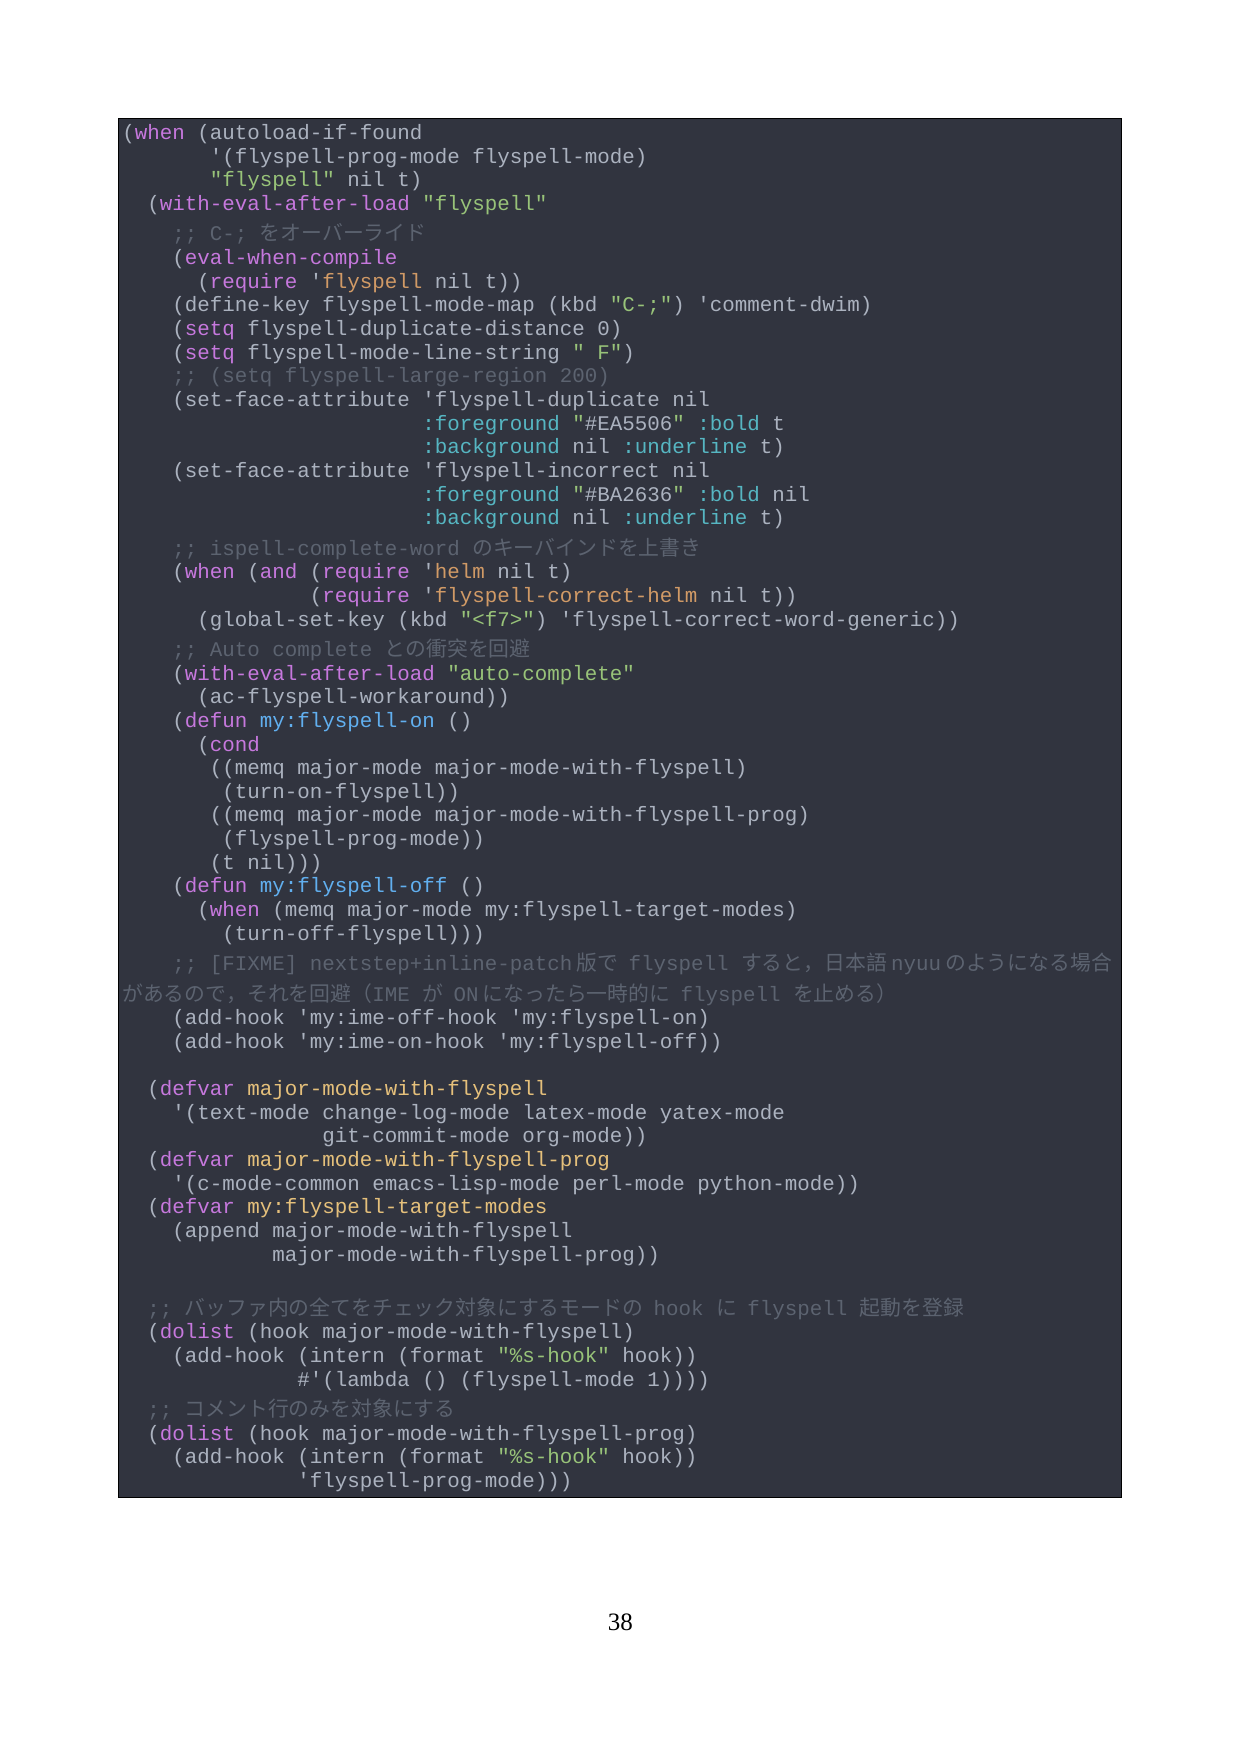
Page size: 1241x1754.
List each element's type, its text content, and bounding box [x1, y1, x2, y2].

text (add-hook 'my:ime-off-hook 'my:flyspell-on) [119, 1003, 1121, 1027]
text ;; バッファ内の全てをチェック対象にするモードの hook に flyspell 起動を登録 [119, 1287, 1121, 1317]
text (turn-on-flyspell)) [119, 777, 1121, 801]
text ;; (setq flyspell-large-region 200) [119, 361, 1121, 385]
text :background nil :underline t) [119, 503, 1121, 527]
text (define-key flyspell-mode-map (kbd "C-;") 'comment-dwim) [119, 290, 1121, 314]
text (setq flyspell-duplicate-distance 0) [119, 314, 1121, 338]
text (require 'flyspell-correct-helm nil t)) [119, 581, 1121, 604]
text (defvar major-mode-with-flyspell-prog [119, 1145, 1121, 1169]
text ;; [FIXME] nextstep+inline-patch版で flyspell すると，日本語nyuuのようになる場合があるので，それを回避（IME が ONになったら一時的に flyspell を止める） [119, 942, 1121, 1003]
text (setq flyspell-mode-line-string " F") [119, 338, 1121, 361]
text (with-eval-after-load "flyspell" [119, 189, 1121, 213]
text (add-hook (intern (format "%s-hook" hook)) [119, 1341, 1121, 1365]
text (global-set-key (kbd "<f7>") 'flyspell-correct-word-generic)) [119, 604, 1121, 628]
text (when (autoload-if-found [119, 119, 1121, 142]
text (defvar major-mode-with-flyspell [119, 1074, 1121, 1098]
text ;; C-; をオーバーライド [119, 213, 1121, 243]
text ((memq major-mode major-mode-with-flyspell-prog) [119, 801, 1121, 824]
text ;; Auto complete との衝突を回避 [119, 628, 1121, 659]
text git-commit-mode org-mode)) [119, 1121, 1121, 1145]
text (turn-off-flyspell))) [119, 919, 1121, 942]
text #'(lambda () (flyspell-mode 1)))) [119, 1365, 1121, 1388]
text (ac-flyspell-workaround)) [119, 682, 1121, 706]
text 'flyspell-prog-mode))) [119, 1466, 1121, 1497]
text '(text-mode change-log-mode latex-mode yatex-mode [119, 1098, 1121, 1121]
text (defun my:flyspell-on () [119, 706, 1121, 729]
text ((memq major-mode major-mode-with-flyspell) [119, 753, 1121, 777]
text (eval-when-compile [119, 243, 1121, 267]
text "flyspell" nil t) [119, 165, 1121, 189]
text (when (memq major-mode my:flyspell-target-modes) [119, 895, 1121, 919]
text (flyspell-prog-mode)) [119, 824, 1121, 848]
text (set-face-attribute 'flyspell-incorrect nil [119, 456, 1121, 479]
text :foreground "#BA2636" :bold nil [119, 479, 1121, 503]
text (add-hook 'my:ime-on-hook 'my:flyspell-off)) [119, 1027, 1121, 1051]
text (with-eval-after-load "auto-complete" [119, 659, 1121, 682]
text (dolist (hook major-mode-with-flyspell) [119, 1317, 1121, 1341]
text (defun my:flyspell-off () [119, 871, 1121, 895]
text (add-hook (intern (format "%s-hook" hook)) [119, 1442, 1121, 1466]
text (append major-mode-with-flyspell [119, 1216, 1121, 1240]
text (defvar my:flyspell-target-modes [119, 1192, 1121, 1216]
text major-mode-with-flyspell-prog)) [119, 1240, 1121, 1263]
text (set-face-attribute 'flyspell-duplicate nil [119, 385, 1121, 409]
text (cond [119, 729, 1121, 753]
text '(c-mode-common emacs-lisp-mode perl-mode python-mode)) [119, 1169, 1121, 1192]
text (when (and (require 'helm nil t) [119, 557, 1121, 581]
text (require 'flyspell nil t)) [119, 267, 1121, 290]
text '(flyspell-prog-mode flyspell-mode) [119, 142, 1121, 165]
text (dolist (hook major-mode-with-flyspell-prog) [119, 1419, 1121, 1442]
text ;; ispell-complete-word のキーバインドを上書き [119, 527, 1121, 557]
text :foreground "#EA5506" :bold t [119, 409, 1121, 432]
text (t nil))) [119, 848, 1121, 871]
text ;; コメント行のみを対象にする [119, 1388, 1121, 1419]
text :background nil :underline t) [119, 432, 1121, 456]
